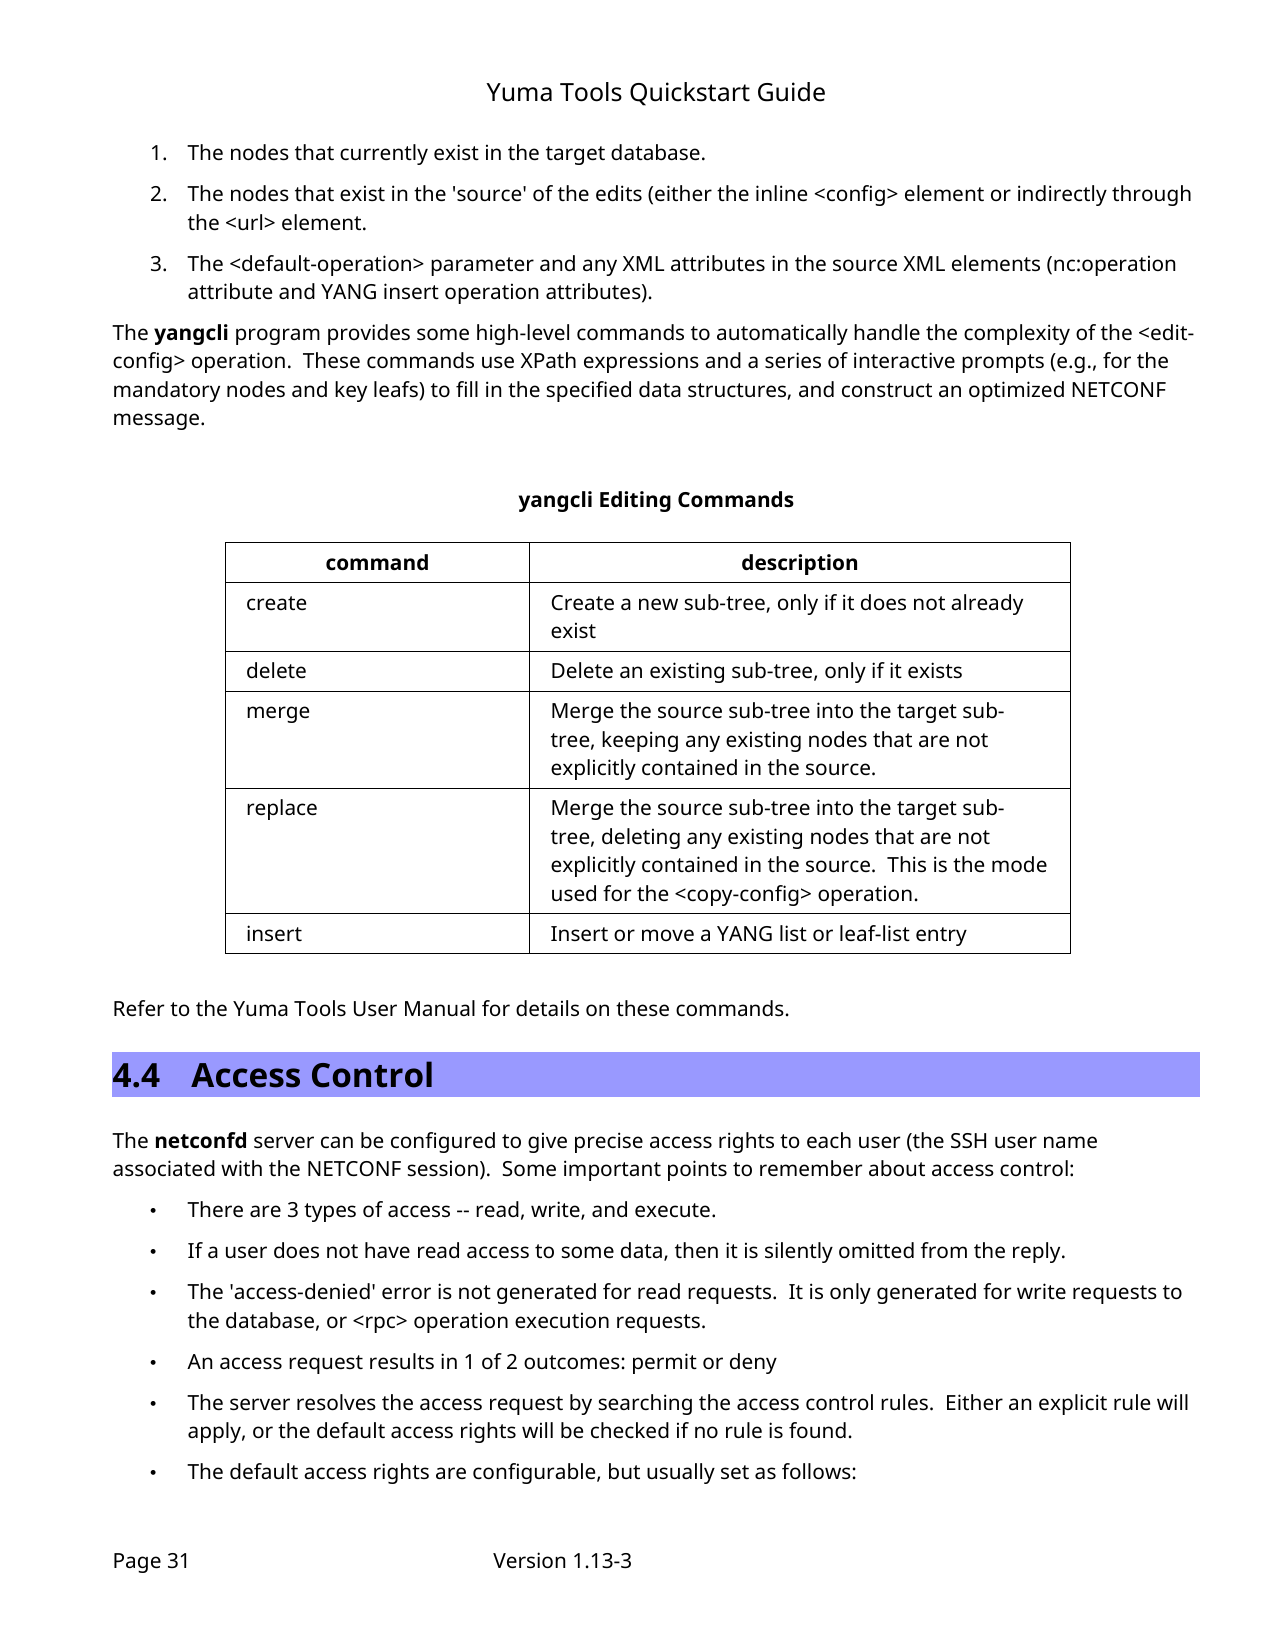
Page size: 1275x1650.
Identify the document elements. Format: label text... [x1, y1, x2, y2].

list The <default-operation> parameter and any XML attributes in the source XML elements (nc:operation attribute and YANG insert operation attributes). [150, 249, 1200, 306]
table_cell Merge the source sub-tree into the target sub-tree, keeping any existing nodes that are not explicitly contained in the source. [530, 692, 1070, 788]
table_cell merge [226, 692, 529, 788]
list There are 3 types of access -- read, write, and execute. [150, 1196, 1200, 1224]
list An access request results in 1 of 2 outcomes: permit or deny [150, 1347, 1200, 1375]
table_cell replace [226, 789, 529, 913]
text The yangcli program provides some high-level commands to automatically handle the complexity of the <edit-config> operation. These commands use XPath expressions and a series of interactive prompts (e.g., for the mandatory nodes and key leafs) to fill in the specified data structures, and construct an optimized NETCONF message. [112, 318, 1200, 432]
list The 'access-denied' error is not generated for read requests. It is only generated for write requests to the database, or <rpc> operation execution requests. [150, 1277, 1200, 1334]
table_cell Merge the source sub-tree into the target sub-tree, deleting any existing nodes that are not explicitly contained in the source. This is the mode used for the <copy-config> operation. [530, 789, 1070, 913]
text Refer to the Yuma Tools User Manual for details on these commands. [112, 994, 1200, 1022]
table_cell Delete an existing sub-tree, only if it exists [530, 652, 1070, 691]
list The nodes that currently exist in the target database. [150, 138, 1200, 167]
table_cell Insert or move a YANG list or leaf-list entry [530, 914, 1070, 953]
list If a user does not have read access to some data, then it is silently omitted from the reply. [150, 1236, 1200, 1265]
table_cell insert [226, 914, 529, 953]
list The server resolves the access request by searching the access control rules. Either an explicit rule will apply, or the default access rights will be checked if no rule is found. [150, 1388, 1200, 1444]
list The default access rights are configurable, but usually set as follows: [150, 1457, 1200, 1486]
text The netconfd server can be configured to give precise access rights to each user (the SSH user name associated with the NETCONF session). Some important points to remember about access control: [112, 1126, 1200, 1183]
subtitle yangcli Editing Commands [127, 485, 1185, 514]
table_header command [226, 543, 529, 582]
table_header description [530, 543, 1070, 582]
list The nodes that exist in the 'source' of the edits (either the inline <config> element or indirectly through the <url> element. [150, 179, 1200, 236]
table_cell delete [226, 652, 529, 691]
table_cell Create a new sub-tree, only if it does not already exist [530, 583, 1070, 651]
table_cell create [226, 583, 529, 651]
subtitle Access Control [112, 1052, 1200, 1097]
